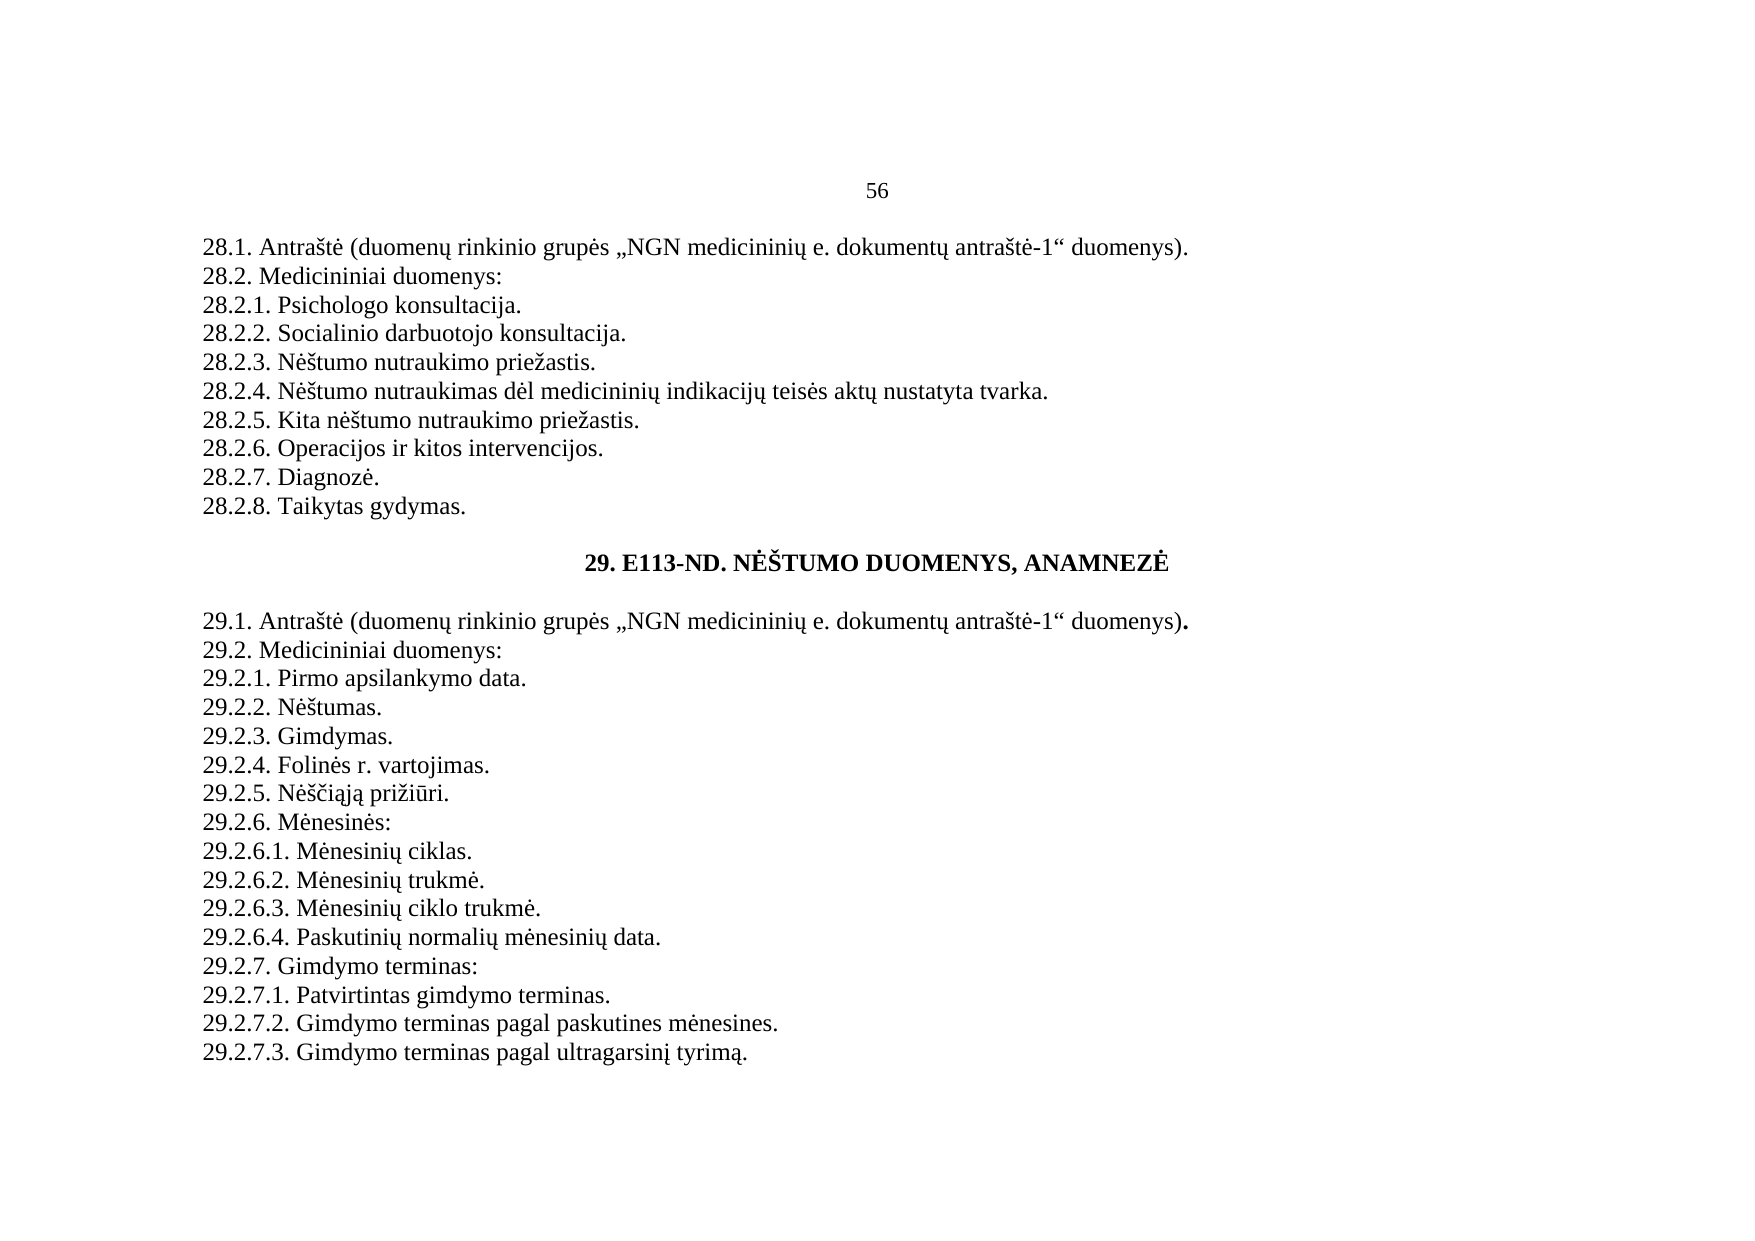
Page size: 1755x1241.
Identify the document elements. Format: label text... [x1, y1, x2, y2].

text 29.2.6.2. Mėnesinių trukmė. [118, 865, 1636, 893]
text 29.2.2. Nėštumas. [118, 692, 1636, 721]
text 28.2. Medicininiai duomenys: [118, 261, 1636, 290]
text 28.2.5. Kita nėštumo nutraukimo priežastis. [118, 405, 1636, 433]
text 29.2. Medicininiai duomenys: [118, 635, 1636, 663]
text 28.2.3. Nėštumo nutraukimo priežastis. [118, 347, 1636, 376]
text 29.2.7. Gimdymo terminas: [118, 951, 1636, 980]
text 28.2.7. Diagnozė. [118, 462, 1636, 491]
text 29.2.1. Pirmo apsilankymo data. [118, 663, 1636, 692]
text 29.2.7.1. Patvirtintas gimdymo terminas. [118, 980, 1636, 1008]
text 28.2.4. Nėštumo nutraukimas dėl medicininių indikacijų teisės aktų nustatyta tvarka. [118, 376, 1636, 405]
text 28.2.6. Operacijos ir kitos intervencijos. [118, 433, 1636, 462]
text 28.2.1. Psichologo konsultacija. [118, 290, 1636, 318]
text 28.2.2. Socialinio darbuotojo konsultacija. [118, 318, 1636, 347]
text 29.2.6.1. Mėnesinių ciklas. [118, 836, 1636, 865]
text 28.1. Antraštė (duomenų rinkinio grupės „NGN medicininių e. dokumentų antraštė-1“ duomenys). [118, 232, 1636, 261]
text 29.2.4. Folinės r. vartojimas. [118, 750, 1636, 778]
text 29.2.6.4. Paskutinių normalių mėnesinių data. [118, 922, 1636, 951]
text 29.2.5. Nėščiąją prižiūri. [118, 778, 1636, 807]
text 29.2.3. Gimdymas. [118, 721, 1636, 750]
text 29. E113-ND. NĖŠTUMO DUOMENYS, ANAMNEZĖ [118, 548, 1636, 577]
text 29.1. Antraštė (duomenų rinkinio grupės „NGN medicininių e. dokumentų antraštė-1“ duomenys). [118, 606, 1636, 635]
text 29.2.6. Mėnesinės: [118, 807, 1636, 836]
text 28.2.8. Taikytas gydymas. [118, 491, 1636, 520]
text 29.2.7.2. Gimdymo terminas pagal paskutines mėnesines. [118, 1008, 1636, 1037]
text 29.2.7.3. Gimdymo terminas pagal ultragarsinį tyrimą. [118, 1037, 1636, 1066]
text 29.2.6.3. Mėnesinių ciklo trukmė. [118, 893, 1636, 922]
